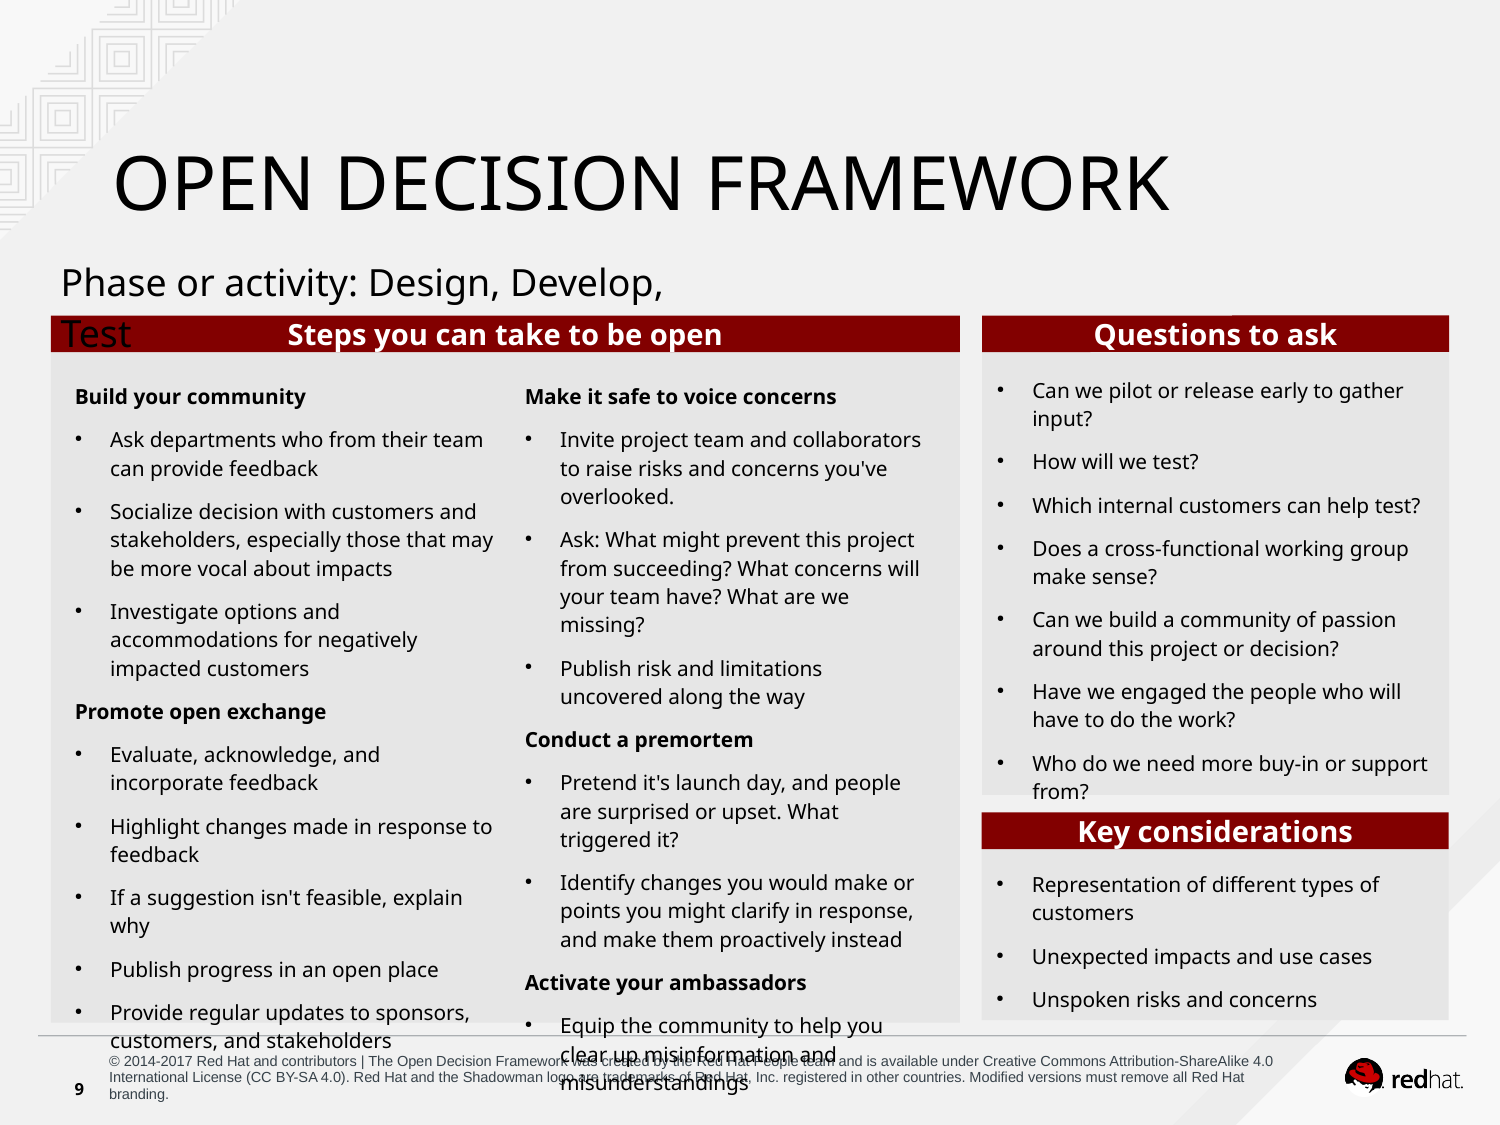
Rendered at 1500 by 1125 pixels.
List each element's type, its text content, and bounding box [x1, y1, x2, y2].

text_box Make it safe to voice concerns Invite project team and collaborators to raise risks and concerns you've overlooked. Ask: What might prevent this project from succeeding? What concerns will your team have? What are we missing? Publish risk and limitations uncovered along the way Conduct a premortem Pretend it's launch day, and people are surprised or upset. What triggered it? Identify changes you would make or points you might clarify in response, and make them proactively instead Activate your ambassadors Equip the community to help you clear up misinformation and misunderstandings [510, 375, 946, 1014]
text_box Questions to ask [982, 315, 1450, 353]
picture [0, 0, 1500, 1125]
text_box Build your community Ask departments who from their team can provide feedback Socialize decision with customers and stakeholders, especially those that may be more vocal about impacts Investigate options and accommodations for negatively impacted customers Promote open exchange Evaluate, acknowledge, and incorporate feedback Highlight changes made in response to feedback If a suggestion isn't feasible, explain why Publish progress in an open place Provide regular updates to sponsors, customers, and stakeholders [60, 375, 510, 976]
text_box [50, 353, 960, 1023]
title OPEN DECISION FRAMEWORK [112, 0, 1388, 233]
text_box Phase or activity: Design, Develop, Test [45, 249, 751, 316]
text_box Representation of different types of customers Unexpected impacts and use cases Unspoken risks and concerns [981, 850, 1449, 1021]
text_box Key considerations [981, 812, 1449, 850]
text_box Can we pilot or release early to gather input? How will we test? Which internal customers can help test? Does a cross-functional working group make sense? Can we build a community of passion around this project or decision? Have we engaged the people who will have to do the work? Who do we need more buy-in or support from? [982, 352, 1450, 795]
text_box Steps you can take to be open [50, 315, 960, 353]
